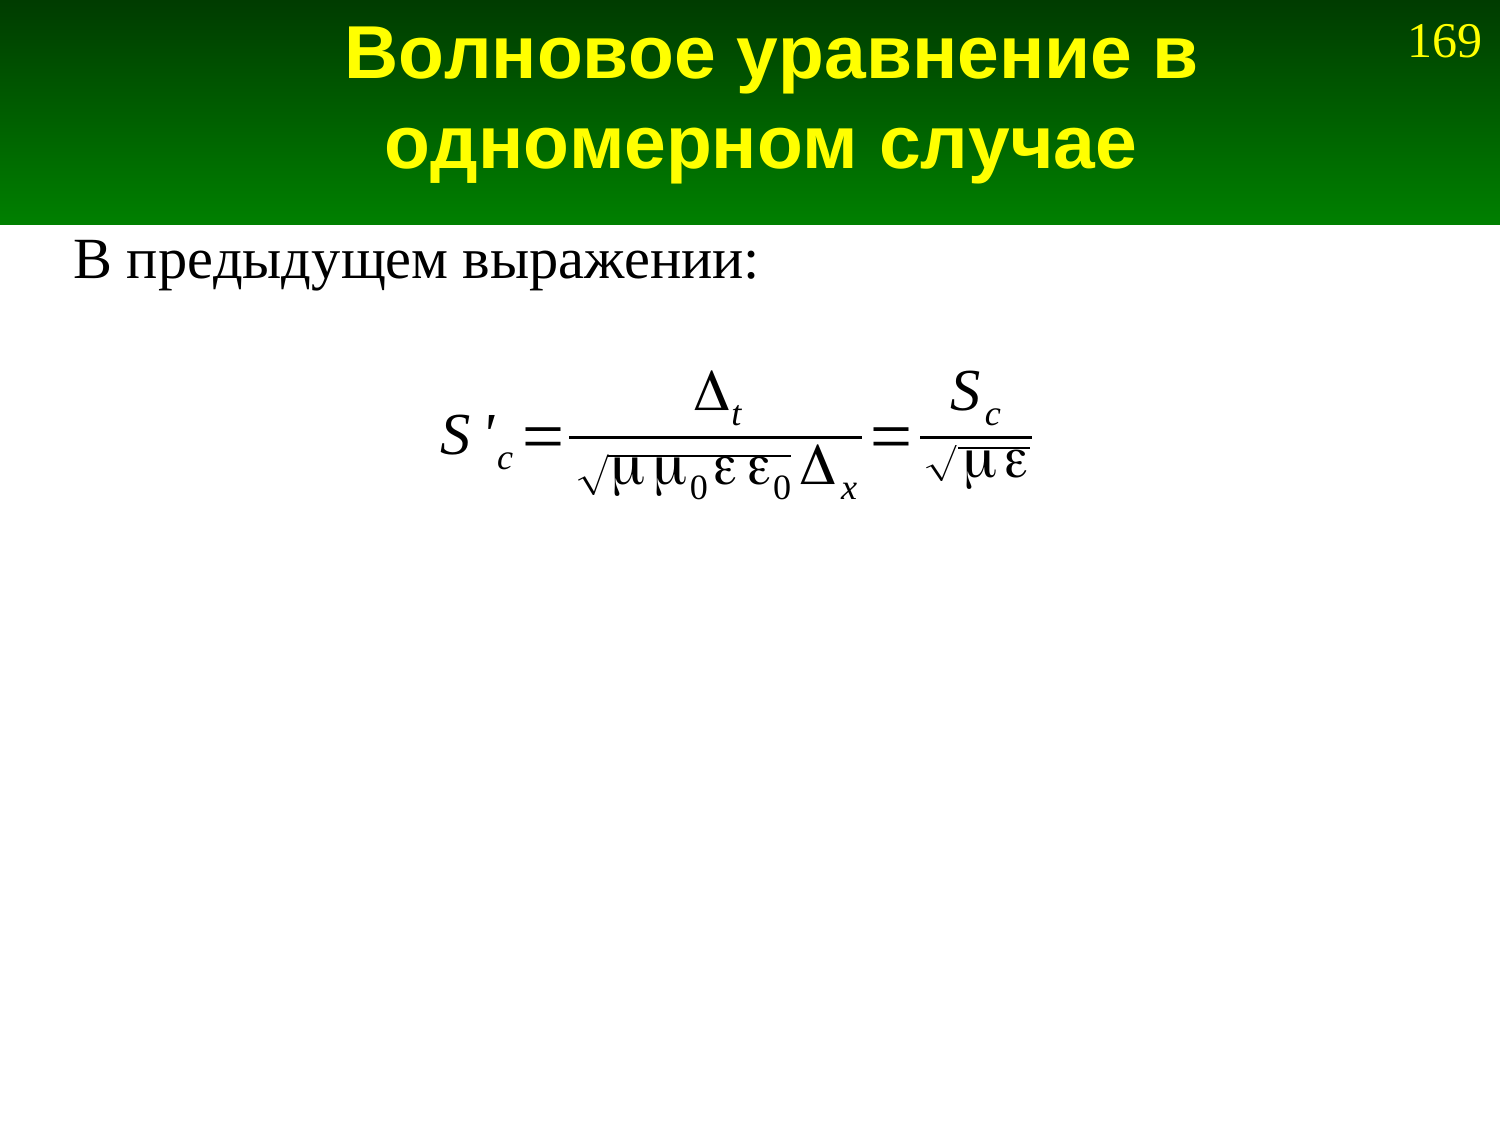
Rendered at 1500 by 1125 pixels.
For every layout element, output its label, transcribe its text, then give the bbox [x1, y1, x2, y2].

text_box В предыдущем выражении: [59, 212, 1441, 384]
chart [425, 357, 1051, 508]
title Волновое уравнение в одномерном случае [123, 0, 1399, 192]
